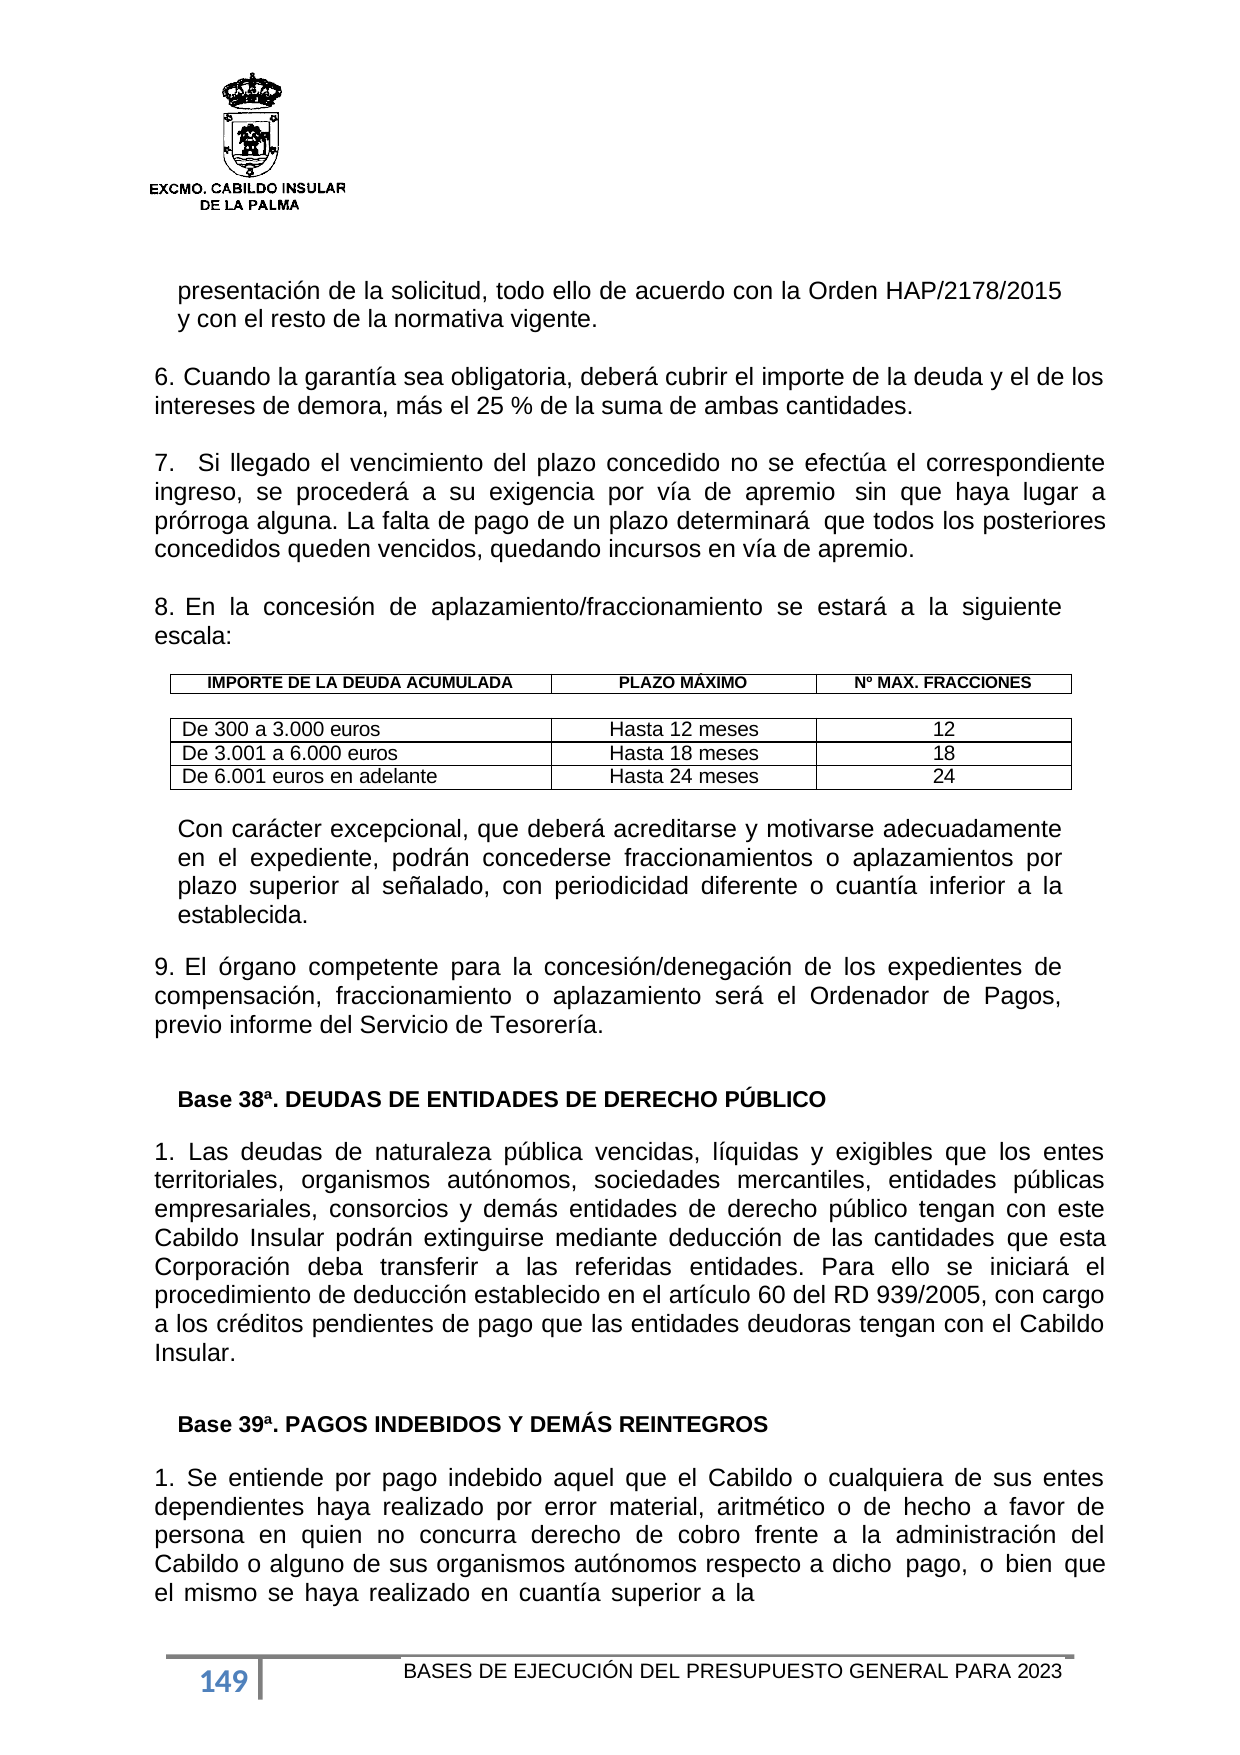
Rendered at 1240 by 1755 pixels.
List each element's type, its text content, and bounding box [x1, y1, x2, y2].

list Se entiende por pago indebido aquel que el Cabildo o cualquiera de sus entes dependientes haya realizado por error material, aritmético o de hecho a favor de persona en quien no concurra derecho de cobro frente a la administración del Cabildo o alguno de sus organismos autónomos respecto a dicho pago, o bien que el mismo se haya realizado en cuantía superior a la [154, 1463, 1106, 1607]
list El órgano competente para la concesión/denegación de los expedientes de compensación, fraccionamiento o aplazamiento será el Ordenador de Pagos, previo informe del Servicio de Tesorería. [154, 952, 1063, 1038]
table_header Nº MAX. FRACCIONES [817, 675, 1071, 693]
table_cell Hasta 24 meses [552, 766, 816, 789]
table_header PLAZO MÁXIMO [552, 675, 816, 693]
table_cell 18 [817, 743, 1071, 765]
list Cuando la garantía sea obligatoria, deberá cubrir el importe de la deuda y el de los intereses de demora, más el 25 % de la suma de ambas cantidades. [154, 362, 1106, 419]
table_cell 24 [817, 766, 1071, 789]
table_cell De 3.001 a 6.000 euros [171, 743, 551, 765]
table_cell De 6.001 euros en adelante [171, 766, 551, 789]
text Base 39ª. PAGOS INDEBIDOS Y DEMÁS REINTEGROS [177, 1411, 1106, 1438]
list En la concesión de aplazamiento/fraccionamiento se estará a la siguiente escala: [154, 592, 1063, 649]
text presentación de la solicitud, todo ello de acuerdo con la Orden HAP/2178/2015 y con el resto de la normativa vigente. [177, 276, 1063, 333]
list Las deudas de naturaleza pública vencidas, líquidas y exigibles que los entes territoriales, organismos autónomos, sociedades mercantiles, entidades públicas empresariales, consorcios y demás entidades de derecho público tengan con este Cabildo Insular podrán extinguirse mediante deducción de las cantidades que esta Corporación deba transferir a las referidas entidades. Para ello se iniciará el procedimiento de deducción establecido en el artículo 60 del RD 939/2005, con cargo a los créditos pendientes de pago que las entidades deudoras tengan con el Cabildo Insular. [154, 1137, 1106, 1367]
table_header De 300 a 3.000 euros [171, 719, 551, 741]
list Si llegado el vencimiento del plazo concedido no se efectúa el correspondiente ingreso, se procederá a su exigencia por vía de apremio sin que haya lugar a prórroga alguna. La falta de pago de un plazo determinará que todos los posteriores concedidos queden vencidos, quedando incursos en vía de apremio. [154, 448, 1106, 563]
text Base 38ª. DEUDAS DE ENTIDADES DE DERECHO PÚBLICO [177, 1086, 1106, 1112]
table_header 12 [817, 719, 1071, 741]
text Con carácter excepcional, que deberá acreditarse y motivarse adecuadamente en el expediente, podrán concederse fraccionamientos o aplazamientos por plazo superior al señalado, con periodicidad diferente o cuantía inferior a la establecida. [177, 814, 1063, 929]
table_cell Hasta 18 meses [552, 743, 816, 765]
table_header IMPORTE DE LA DEUDA ACUMULADA [171, 675, 551, 693]
table_header Hasta 12 meses [552, 719, 816, 741]
